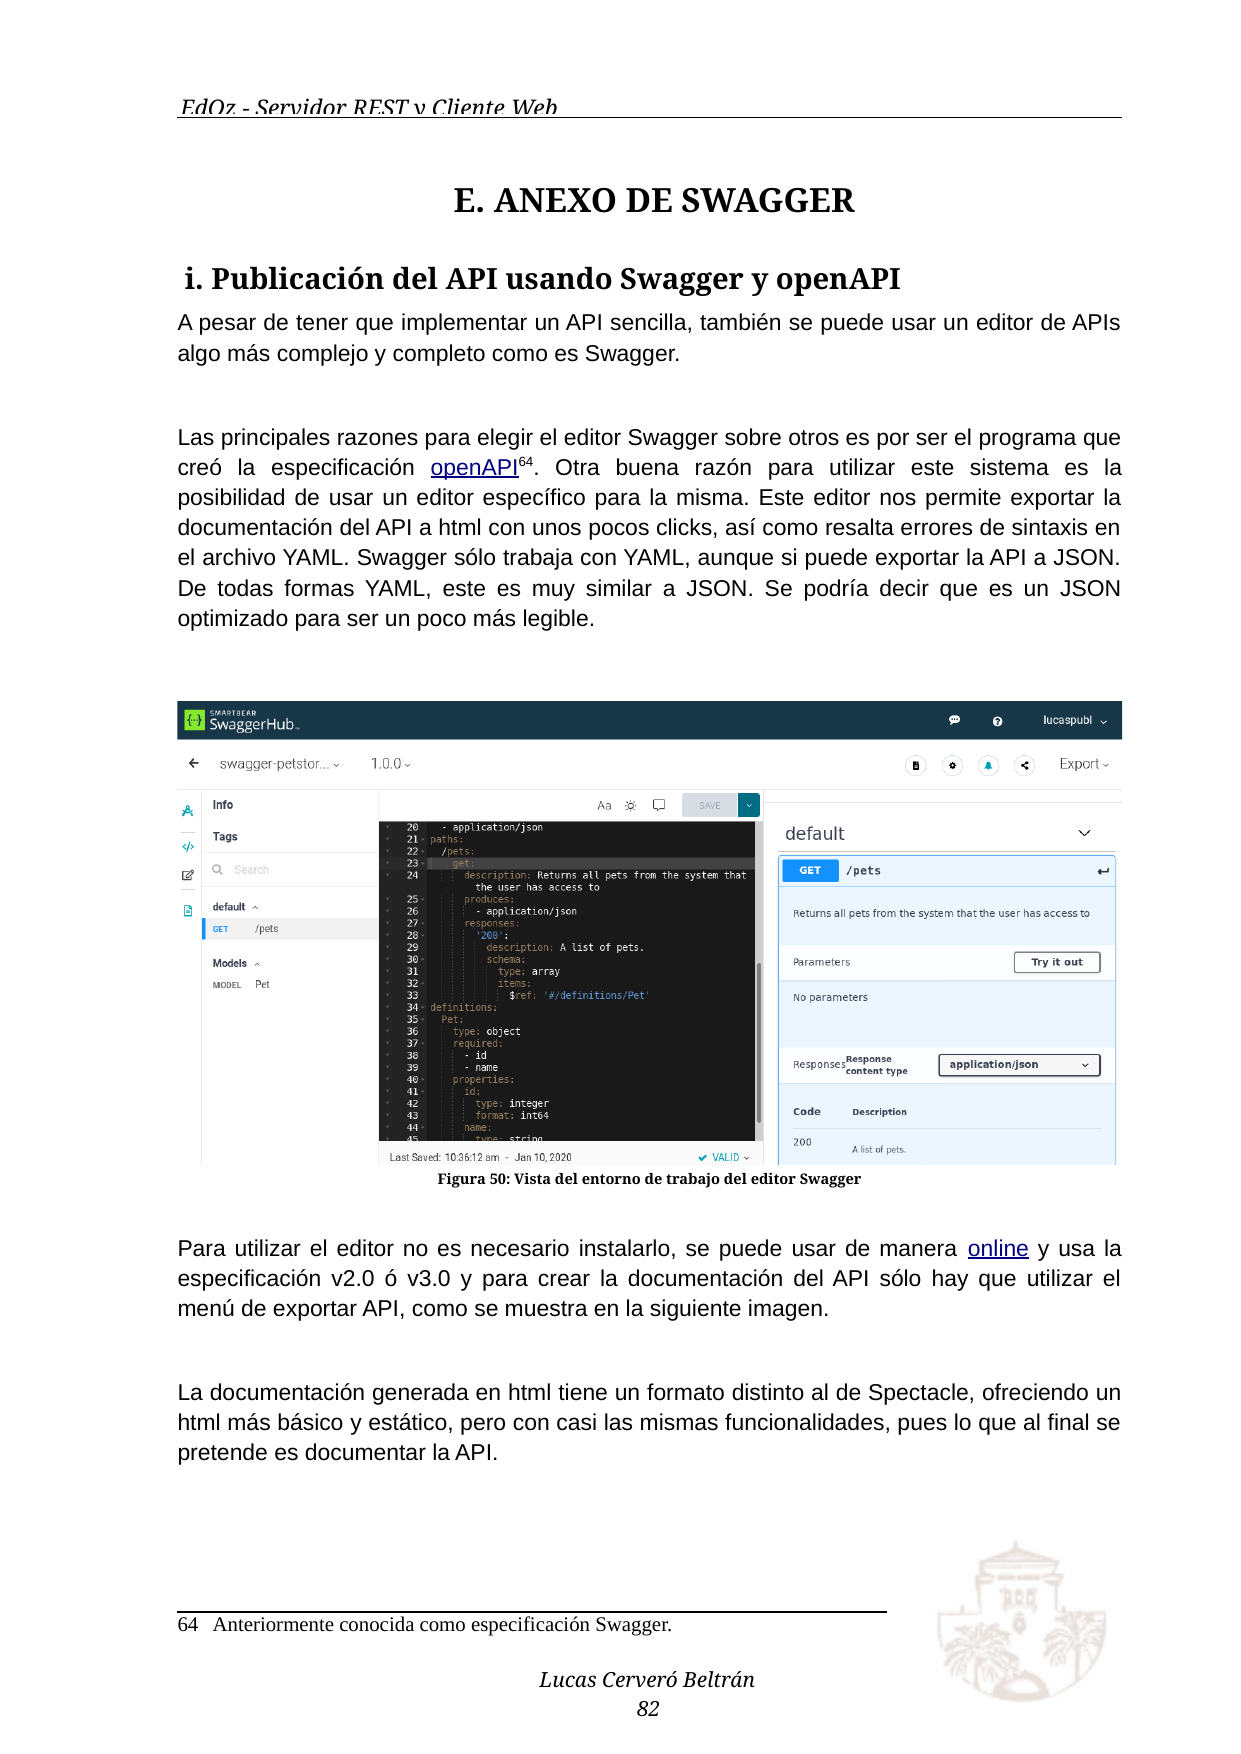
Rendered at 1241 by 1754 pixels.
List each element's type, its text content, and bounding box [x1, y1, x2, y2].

text Para utilizar el editor no es necesario instalarlo, se puede usar de manera online y usa la especificación v2.0 ó v3.0 y para crear la documentación del API sólo hay que utilizar el menú de exportar API, como se muestra en la siguiente imagen. [177, 1234, 1122, 1321]
picture [177, 701, 1123, 1165]
text La documentación generada en html tiene un formato distinto al de Spectacle, ofreciendo un html más básico y estático, pero con casi las mismas funcionalidades, pues lo que al final se pretende es documentar la API. [177, 1379, 1122, 1466]
list Anexo de Swagger [177, 177, 1122, 222]
text A pesar de tener que implementar un API sencilla, también se puede usar un editor de APIs algo más complejo y completo como es Swagger. [177, 309, 1122, 366]
text Las principales razones para elegir el editor Swagger sobre otros es por ser el programa que creó la especificación openAPI. Otra buena razón para utilizar este sistema es la posibilidad de usar un editor específico para la misma. Este editor nos permite exportar la documentación del API a html con unos pocos clicks, así como resalta errores de sintaxis en el archivo YAML. Swagger sólo trabaja con YAML, aunque si puede exportar la API a JSON. De todas formas YAML, este es muy similar a JSON. Se podría decir que es un JSON optimizado para ser un poco más legible. [177, 423, 1122, 631]
text Figura 50: Vista del entorno de trabajo del editor Swagger [177, 1165, 1122, 1189]
list Publicación del API usando Swagger y openAPI [177, 258, 1122, 298]
text Anteriormente conocida como especificación Swagger. [177, 1612, 1122, 1636]
